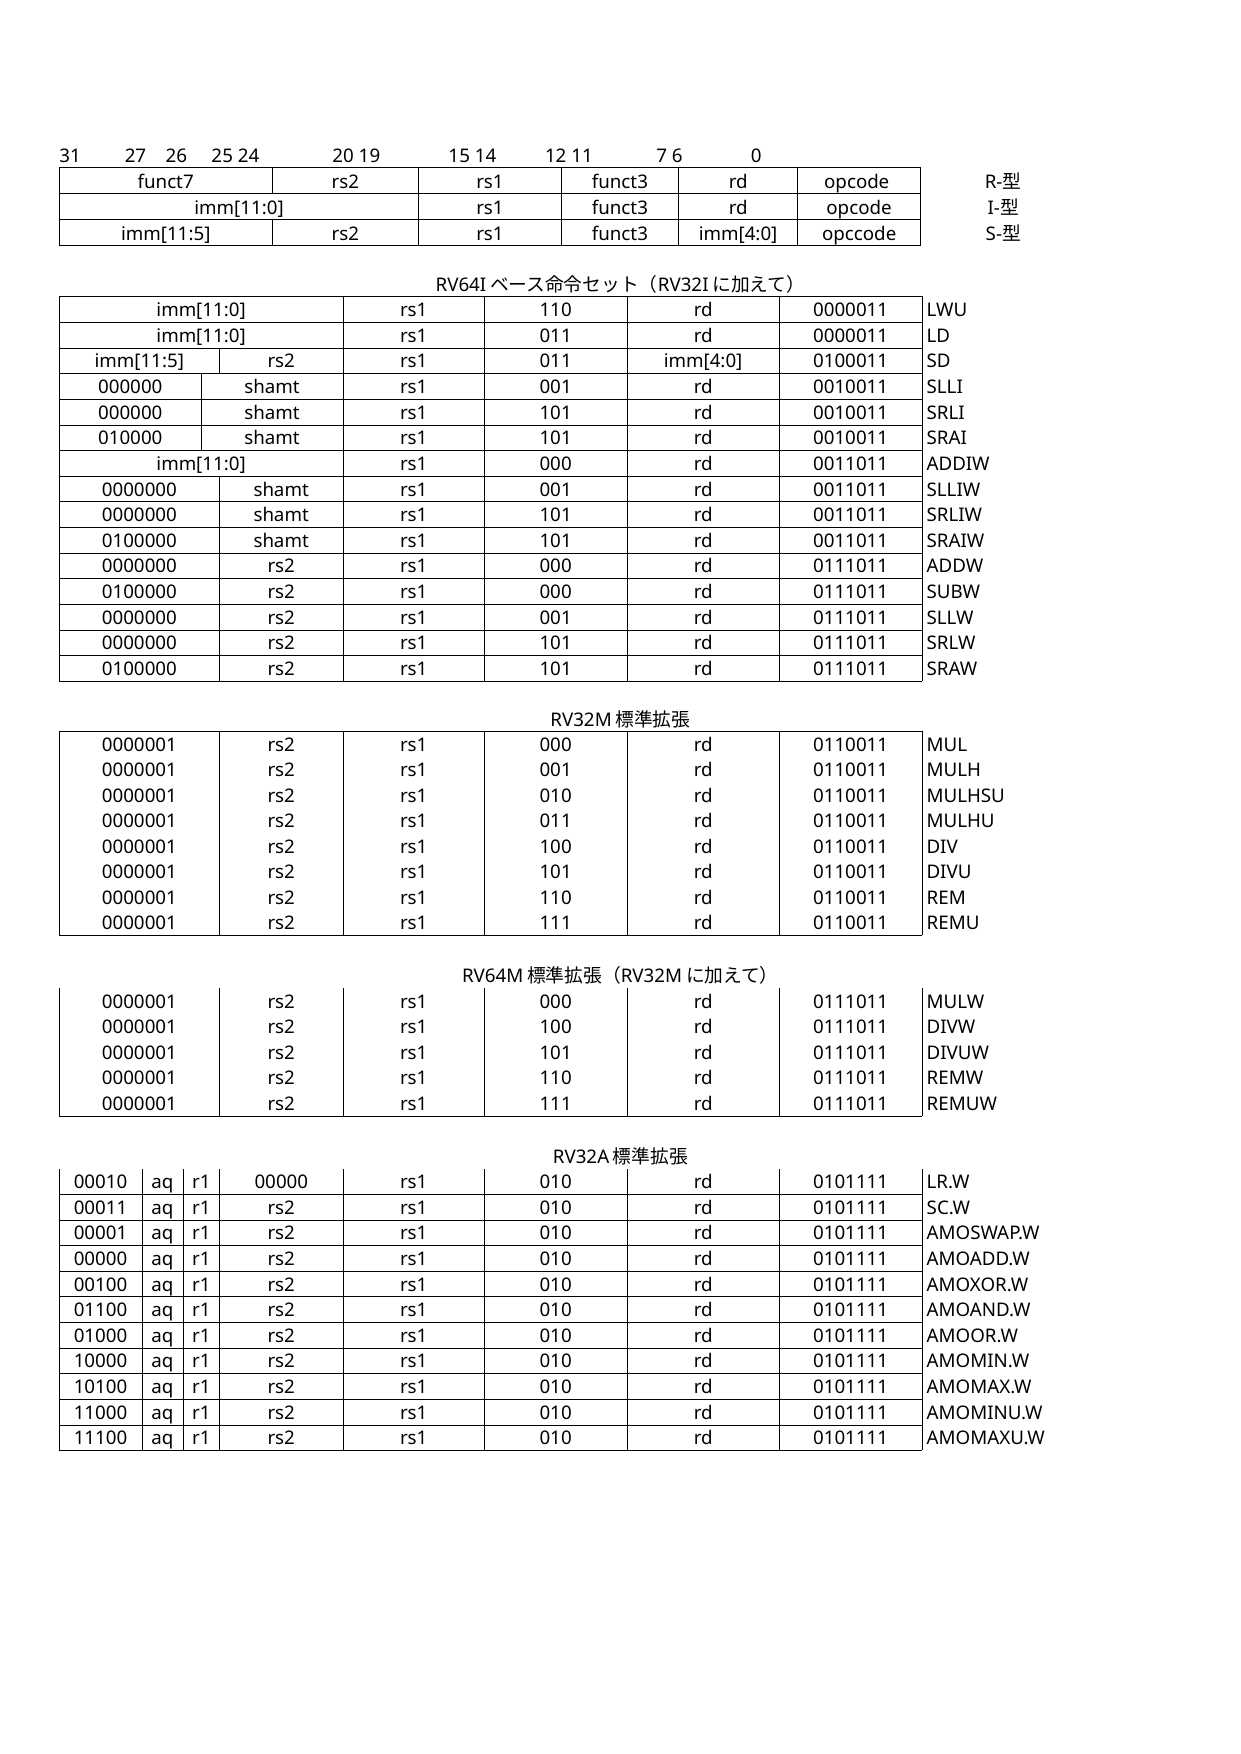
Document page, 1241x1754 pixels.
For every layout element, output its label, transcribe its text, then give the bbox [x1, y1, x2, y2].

table_cell aq [143, 1297, 183, 1322]
table_cell SC.W [923, 1194, 1098, 1219]
table_cell rs1 [344, 1065, 484, 1090]
table_cell imm[11:0] [60, 194, 418, 219]
table_cell SUBW [923, 578, 1098, 604]
table_cell rd [628, 1246, 779, 1271]
table_cell LD [923, 322, 1098, 348]
table_cell rs1 [344, 323, 484, 348]
table_cell 0000001 [60, 1014, 219, 1039]
table_cell rd [628, 808, 779, 833]
table_cell 001 [485, 477, 627, 501]
table_cell rd [628, 426, 779, 450]
table_cell rs1 [344, 502, 484, 527]
table_cell rd [628, 502, 779, 527]
table_cell aq [143, 1323, 183, 1348]
table_cell SRAI [923, 425, 1098, 450]
table_cell 0110011 [780, 808, 922, 833]
table_cell 101 [485, 528, 627, 553]
table_cell rs2 [220, 1374, 343, 1399]
table_cell 00000 [60, 1246, 142, 1271]
table_cell 0000000 [60, 502, 219, 527]
table_header rd [628, 297, 779, 322]
table_cell 0000001 [60, 1090, 219, 1116]
table_cell aq [143, 1374, 183, 1399]
table_cell MULHU [923, 808, 1098, 833]
table_cell 0110011 [780, 757, 922, 782]
table_header LR.W [923, 1169, 1098, 1194]
table_cell rd [628, 1195, 779, 1219]
table_header 00010 [60, 1169, 142, 1194]
table_cell 011 [485, 808, 627, 833]
table_cell rd [628, 1323, 779, 1348]
table_header 000 [485, 732, 627, 757]
table_cell rs1 [419, 220, 561, 245]
table_cell rd [628, 528, 779, 553]
table_cell 010000 [60, 426, 201, 450]
table_cell rs2 [220, 1090, 343, 1116]
table_cell REM [923, 884, 1098, 910]
table_cell 000 [485, 579, 627, 604]
table_cell rd [628, 1374, 779, 1399]
table_cell 0010011 [780, 374, 922, 399]
table_cell 0000001 [60, 859, 219, 884]
table_cell shamt [202, 426, 343, 450]
table_cell AMOOR.W [923, 1322, 1098, 1348]
table_cell rs1 [344, 554, 484, 578]
table_cell 0101111 [780, 1221, 922, 1245]
table_cell rs2 [220, 1221, 343, 1245]
table_cell 0000001 [60, 884, 219, 910]
table_cell 0111011 [780, 631, 922, 655]
table_cell rs2 [220, 757, 343, 782]
table_cell rd [628, 1272, 779, 1296]
table_cell 10100 [60, 1374, 142, 1399]
table_cell 10000 [60, 1349, 142, 1373]
table_cell rd [628, 1349, 779, 1373]
table_header imm[11:0] [60, 297, 343, 322]
table_cell 01000 [60, 1323, 142, 1348]
table_cell rs1 [344, 1374, 484, 1399]
table_cell 001 [485, 605, 627, 629]
table_header rd [628, 1169, 779, 1194]
text 31 27 26 25 24 20 19 15 14 12 11 7 6 0 [59, 142, 1181, 167]
table_cell rs2 [220, 1349, 343, 1373]
table_cell DIVUW [923, 1039, 1098, 1064]
table_cell 101 [485, 656, 627, 681]
table_cell 0000001 [60, 1039, 219, 1064]
text RV32A標準拡張 [59, 1141, 1181, 1168]
table_cell 010 [485, 1246, 627, 1271]
table_cell 0000000 [60, 605, 219, 629]
table_cell 01100 [60, 1297, 142, 1322]
table_cell 110 [485, 1065, 627, 1090]
table_cell 100 [485, 833, 627, 859]
table_header rs2 [273, 168, 418, 193]
table_cell rs2 [220, 1246, 343, 1271]
table_header rs2 [220, 988, 343, 1013]
table_cell 0111011 [780, 605, 922, 629]
table_cell rd [628, 1039, 779, 1064]
table_cell rd [628, 757, 779, 782]
table_header funct7 [60, 168, 272, 193]
table_cell 001 [485, 374, 627, 399]
table_cell 0110011 [780, 884, 922, 910]
table_header rd [628, 732, 779, 757]
table_cell AMOADD.W [923, 1245, 1098, 1271]
table_header rd [679, 168, 797, 193]
table_cell 0111011 [780, 1014, 922, 1039]
table_cell 010 [485, 1349, 627, 1373]
table_cell rd [628, 910, 779, 935]
table_cell 010 [485, 1374, 627, 1399]
table_cell funct3 [562, 220, 678, 245]
table_cell opccode [798, 220, 920, 245]
table_cell DIV [923, 833, 1098, 859]
table_cell r1 [184, 1272, 219, 1296]
table_cell AMOAND.W [923, 1296, 1098, 1322]
table_cell rs1 [344, 426, 484, 450]
table_header LWU [923, 296, 1098, 322]
table_header 010 [485, 1169, 627, 1194]
table_header rs1 [344, 988, 484, 1013]
table_header rs1 [344, 1169, 484, 1194]
table_cell 0000001 [60, 1065, 219, 1090]
table_cell shamt [202, 374, 343, 399]
table_cell aq [143, 1426, 183, 1450]
table_cell MULHSU [923, 782, 1098, 808]
table_cell 0101111 [780, 1349, 922, 1373]
table_cell r1 [184, 1297, 219, 1322]
table_cell 00001 [60, 1221, 142, 1245]
table_cell rs2 [220, 884, 343, 910]
table_cell rd [628, 1014, 779, 1039]
table_cell rd [628, 1090, 779, 1116]
table_cell rd [628, 884, 779, 910]
table_cell AMOXOR.W [923, 1271, 1098, 1296]
table_cell AMOMAX.W [923, 1373, 1098, 1399]
table_cell rs1 [344, 349, 484, 373]
table_cell REMU [923, 910, 1098, 935]
table_cell 0000001 [60, 833, 219, 859]
table_cell rs2 [220, 1014, 343, 1039]
table_cell aq [143, 1349, 183, 1373]
table_cell 101 [485, 426, 627, 450]
table_cell r1 [184, 1374, 219, 1399]
table_header 0101111 [780, 1169, 922, 1194]
table_cell shamt [220, 477, 343, 501]
table_cell rs1 [344, 859, 484, 884]
table_cell SRLI [923, 399, 1098, 424]
table_cell 0101111 [780, 1426, 922, 1450]
table_cell 0100000 [60, 528, 219, 553]
table_cell rs1 [344, 656, 484, 681]
table_header MULW [923, 988, 1098, 1013]
table_cell 010 [485, 1323, 627, 1348]
table_cell SRLW [923, 630, 1098, 655]
table_cell rs1 [344, 884, 484, 910]
table_cell REMW [923, 1065, 1098, 1090]
table_cell rs1 [344, 808, 484, 833]
table_cell rd [679, 194, 797, 219]
text RV64Iベース命令セット（RV32Iに加えて） [59, 271, 1181, 296]
table_cell imm[11:5] [60, 220, 272, 245]
table_cell 0101111 [780, 1246, 922, 1271]
text RV64M標準拡張（RV32Mに加えて） [59, 961, 1181, 988]
table_cell 00100 [60, 1272, 142, 1296]
table_cell 0000001 [60, 910, 219, 935]
table_cell 001 [485, 757, 627, 782]
table_cell rd [628, 374, 779, 399]
table_cell rd [628, 1297, 779, 1322]
table_cell rs1 [344, 910, 484, 935]
table_cell 0110011 [780, 782, 922, 808]
table_cell rd [628, 782, 779, 808]
table_cell 000000 [60, 374, 201, 399]
table_cell rs2 [220, 631, 343, 655]
table_cell rd [628, 859, 779, 884]
table_cell rd [628, 1065, 779, 1090]
table_header r1 [184, 1169, 219, 1194]
table_cell 0101111 [780, 1400, 922, 1424]
table_header 110 [485, 297, 627, 322]
table_cell imm[4:0] [679, 220, 797, 245]
table_cell r1 [184, 1246, 219, 1271]
table_header R-型 [921, 167, 1081, 193]
table_cell DIVW [923, 1014, 1098, 1039]
text RV32M標準拡張 [59, 706, 1181, 731]
table_header aq [143, 1169, 183, 1194]
table_cell 010 [485, 782, 627, 808]
table_cell 0101111 [780, 1272, 922, 1296]
table_cell 0011011 [780, 502, 922, 527]
table_cell 0101111 [780, 1297, 922, 1322]
table_cell 0101111 [780, 1195, 922, 1219]
table_header opcode [798, 168, 920, 193]
table_cell rs1 [344, 1039, 484, 1064]
table_cell 0100000 [60, 579, 219, 604]
table_cell rs2 [220, 1323, 343, 1348]
table_cell rs2 [220, 1400, 343, 1424]
table_cell rs1 [344, 757, 484, 782]
table_cell rs1 [344, 1400, 484, 1424]
table_header rs1 [419, 168, 561, 193]
table_cell 0101111 [780, 1374, 922, 1399]
table_cell 0110011 [780, 859, 922, 884]
table_cell rs1 [344, 605, 484, 629]
table_cell aq [143, 1221, 183, 1245]
table_cell rs1 [344, 1246, 484, 1271]
table_cell aq [143, 1195, 183, 1219]
table_cell 0101111 [780, 1323, 922, 1348]
table_cell 101 [485, 859, 627, 884]
table_cell rd [628, 554, 779, 578]
table_cell MULH [923, 757, 1098, 782]
table_cell 0010011 [780, 426, 922, 450]
table_cell r1 [184, 1195, 219, 1219]
table_cell rs1 [344, 528, 484, 553]
table_cell rs1 [344, 1221, 484, 1245]
table_cell 101 [485, 1039, 627, 1064]
table_cell rs2 [220, 1297, 343, 1322]
table_cell rd [628, 579, 779, 604]
table_cell rs2 [220, 808, 343, 833]
table_cell rd [628, 451, 779, 476]
table_cell rs1 [344, 477, 484, 501]
table_cell 0111011 [780, 554, 922, 578]
table_header rs2 [220, 732, 343, 757]
table_cell opcode [798, 194, 920, 219]
table_header 000 [485, 988, 627, 1013]
table_cell shamt [220, 502, 343, 527]
table_cell 0111011 [780, 579, 922, 604]
table_cell AMOMAXU.W [923, 1425, 1098, 1450]
table_cell rd [628, 1400, 779, 1424]
table_header 0000001 [60, 988, 219, 1013]
table_cell 0000000 [60, 554, 219, 578]
table_cell rs1 [344, 374, 484, 399]
table_cell rs2 [273, 220, 418, 245]
table_cell 0111011 [780, 1039, 922, 1064]
table_cell ADDIW [923, 450, 1098, 476]
table_cell 110 [485, 884, 627, 910]
table_cell r1 [184, 1349, 219, 1373]
table_cell I-型 [921, 193, 1081, 219]
table_cell rs2 [220, 1039, 343, 1064]
table_cell DIVU [923, 859, 1098, 884]
table_cell AMOMINU.W [923, 1399, 1098, 1424]
table_cell rd [628, 605, 779, 629]
table_cell AMOSWAP.W [923, 1220, 1098, 1245]
table_cell rs2 [220, 833, 343, 859]
table_cell 11000 [60, 1400, 142, 1424]
table_cell rs2 [220, 554, 343, 578]
table_cell SRAW [923, 655, 1098, 681]
table_cell 101 [485, 502, 627, 527]
table_cell r1 [184, 1323, 219, 1348]
table_cell rs1 [344, 451, 484, 476]
table_cell rs1 [344, 1426, 484, 1450]
table_cell rs2 [220, 859, 343, 884]
table_header rs1 [344, 732, 484, 757]
table_cell rd [628, 631, 779, 655]
table_header funct3 [562, 168, 678, 193]
table_cell 0000000 [60, 631, 219, 655]
table_cell imm[4:0] [628, 349, 779, 373]
table_cell 0111011 [780, 1090, 922, 1116]
table_cell SRLIW [923, 501, 1098, 527]
table_cell rs2 [220, 656, 343, 681]
table_cell rs2 [220, 782, 343, 808]
table_cell r1 [184, 1400, 219, 1424]
table_cell r1 [184, 1221, 219, 1245]
table_cell rs2 [220, 1065, 343, 1090]
table_header 0000001 [60, 732, 219, 757]
table_cell rs1 [344, 631, 484, 655]
table_cell 101 [485, 631, 627, 655]
table_cell SLLW [923, 604, 1098, 629]
table_cell rs1 [344, 1090, 484, 1116]
table_cell 0100000 [60, 656, 219, 681]
table_cell 0011011 [780, 451, 922, 476]
table_cell 0000001 [60, 782, 219, 808]
table_cell rs1 [344, 1349, 484, 1373]
table_cell rs1 [344, 833, 484, 859]
table_cell aq [143, 1400, 183, 1424]
table_cell rs1 [344, 400, 484, 424]
table_header MUL [923, 731, 1098, 757]
table_cell rs1 [344, 579, 484, 604]
table_cell rs1 [419, 194, 561, 219]
table_cell rs2 [220, 1195, 343, 1219]
table_header rd [628, 988, 779, 1013]
table_cell 000 [485, 554, 627, 578]
table_cell 000 [485, 451, 627, 476]
table_cell rs1 [344, 1297, 484, 1322]
table_cell 011 [485, 349, 627, 373]
table_cell 010 [485, 1195, 627, 1219]
table_cell rs2 [220, 605, 343, 629]
table_cell 000000 [60, 400, 201, 424]
table_cell 0000001 [60, 757, 219, 782]
table_cell 0011011 [780, 477, 922, 501]
table_cell 111 [485, 1090, 627, 1116]
table_cell 010 [485, 1221, 627, 1245]
table_cell 010 [485, 1297, 627, 1322]
table_cell rs2 [220, 349, 343, 373]
table_cell 0000000 [60, 477, 219, 501]
table_cell 011 [485, 323, 627, 348]
table_cell ADDW [923, 553, 1098, 578]
table_cell rs2 [220, 1272, 343, 1296]
table_header 0000011 [780, 297, 922, 322]
table_header rs1 [344, 297, 484, 322]
table_cell 11100 [60, 1426, 142, 1450]
table_cell SLLIW [923, 476, 1098, 501]
table_cell SLLI [923, 373, 1098, 399]
table_cell aq [143, 1246, 183, 1271]
table_cell r1 [184, 1426, 219, 1450]
table_cell 0100011 [780, 349, 922, 373]
table_cell 111 [485, 910, 627, 935]
table_cell funct3 [562, 194, 678, 219]
table_cell rd [628, 1221, 779, 1245]
table_cell rs1 [344, 1272, 484, 1296]
table_cell 0010011 [780, 400, 922, 424]
table_cell rs1 [344, 1323, 484, 1348]
table_cell aq [143, 1272, 183, 1296]
table_cell imm[11:0] [60, 323, 343, 348]
table_cell imm[11:5] [60, 349, 219, 373]
table_cell 010 [485, 1400, 627, 1424]
table_cell rd [628, 323, 779, 348]
table_cell 101 [485, 400, 627, 424]
table_cell 010 [485, 1426, 627, 1450]
table_cell SRAIW [923, 527, 1098, 553]
table_cell shamt [220, 528, 343, 553]
table_cell 010 [485, 1272, 627, 1296]
table_cell rs1 [344, 1195, 484, 1219]
table_cell shamt [202, 400, 343, 424]
table_cell imm[11:0] [60, 451, 343, 476]
table_cell REMUW [923, 1090, 1098, 1116]
table_cell 0011011 [780, 528, 922, 553]
table_cell 00011 [60, 1195, 142, 1219]
table_cell S-型 [921, 219, 1081, 245]
table_cell rs2 [220, 1426, 343, 1450]
table_cell 0110011 [780, 833, 922, 859]
table_cell rd [628, 477, 779, 501]
table_cell 0111011 [780, 656, 922, 681]
table_cell SD [923, 348, 1098, 373]
table_cell 100 [485, 1014, 627, 1039]
table_cell rd [628, 400, 779, 424]
table_cell rs2 [220, 579, 343, 604]
table_header 0110011 [780, 732, 922, 757]
table_cell 0110011 [780, 910, 922, 935]
table_cell 0000001 [60, 808, 219, 833]
table_cell rd [628, 656, 779, 681]
table_cell rd [628, 1426, 779, 1450]
table_cell 0000011 [780, 323, 922, 348]
table_cell rd [628, 833, 779, 859]
table_cell AMOMIN.W [923, 1348, 1098, 1373]
table_header 0111011 [780, 988, 922, 1013]
table_header 00000 [220, 1169, 343, 1194]
table_cell rs2 [220, 910, 343, 935]
table_cell 0111011 [780, 1065, 922, 1090]
table_cell rs1 [344, 1014, 484, 1039]
table_cell rs1 [344, 782, 484, 808]
